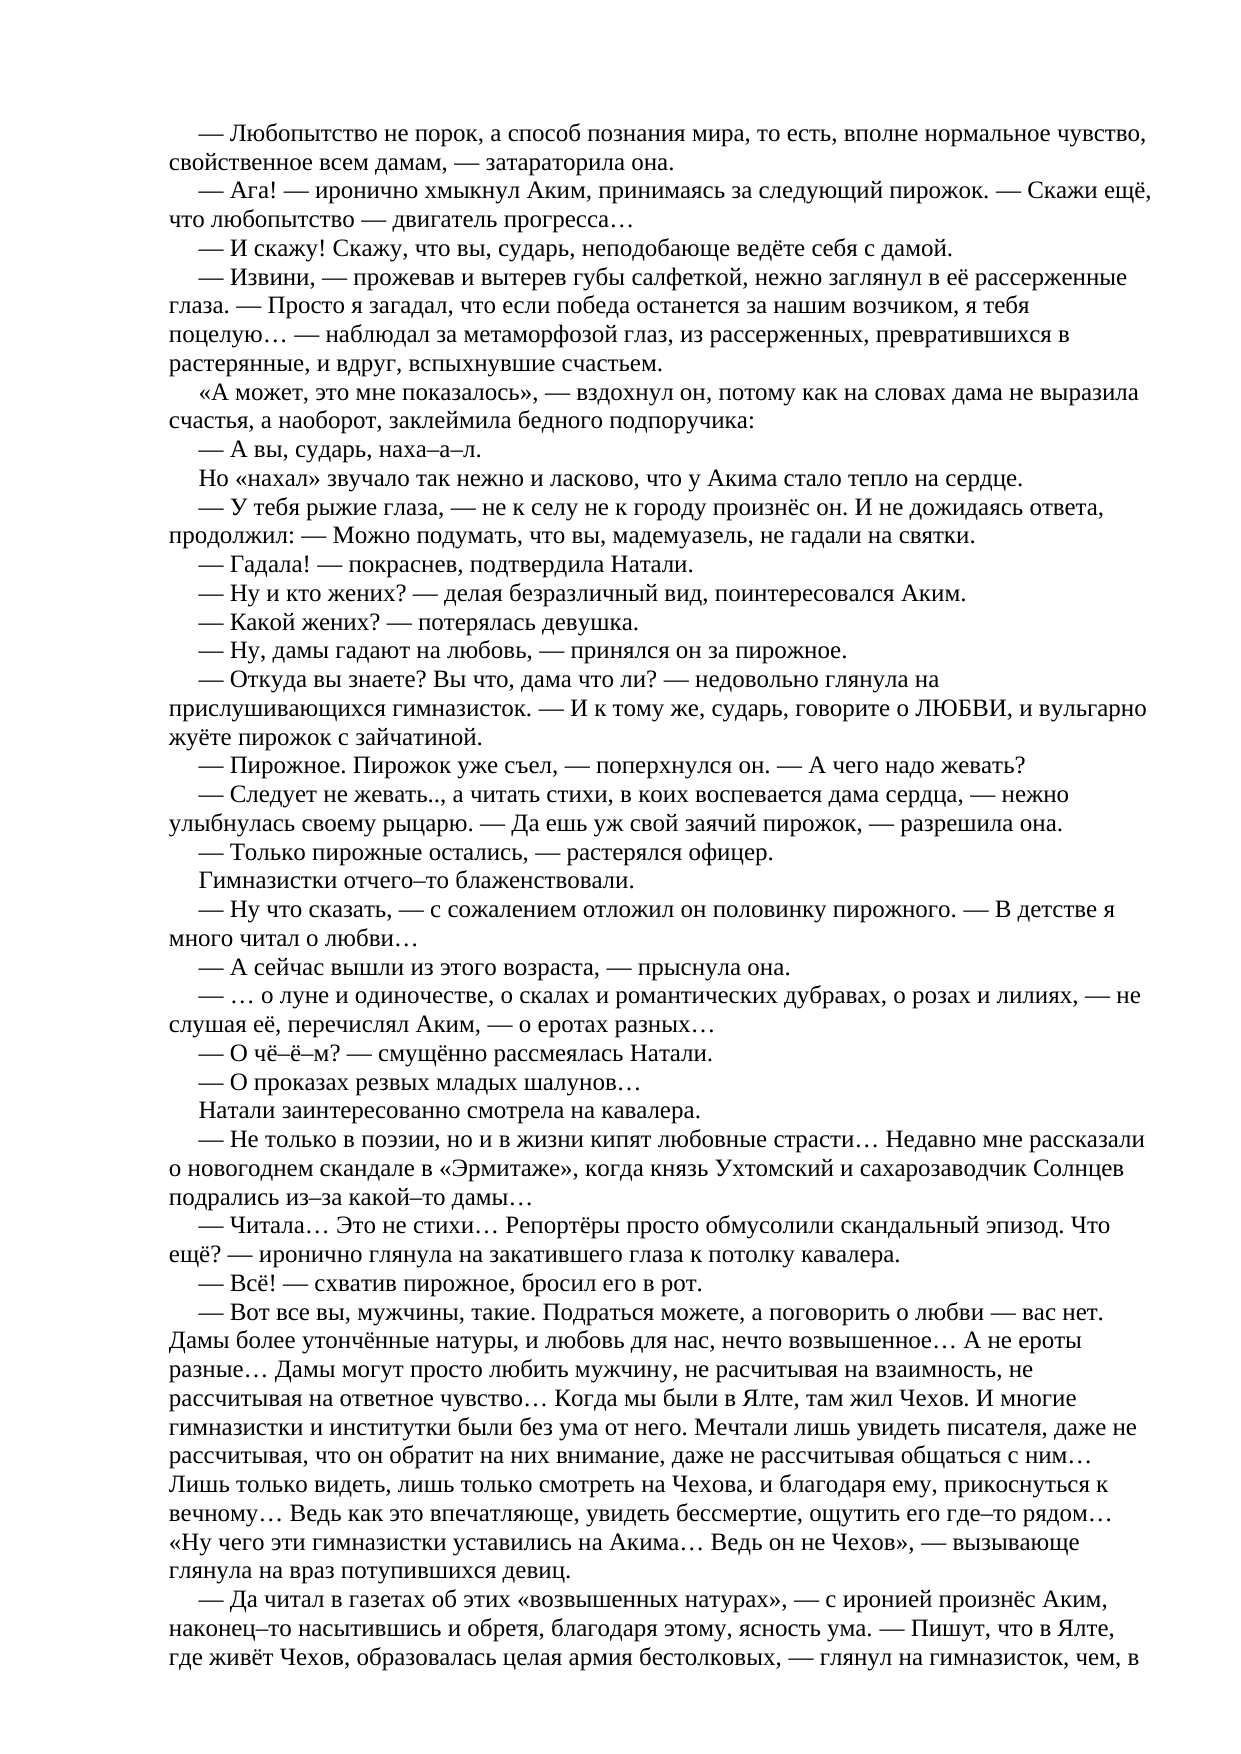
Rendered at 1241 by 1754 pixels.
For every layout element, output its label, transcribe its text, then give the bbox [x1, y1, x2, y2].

text — Ну и кто жених? — делая безразличный вид, поинтересовался Аким. [169, 578, 1152, 607]
text — Не только в поэзии, но и в жизни кипят любовные страсти… Недавно мне рассказали о новогоднем скандале в «Эрмитаже», когда князь Ухтомский и сахарозаводчик Солнцев подрались из–за какой–то дамы… [169, 1124, 1152, 1211]
text — Гадала! — покраснев, подтвердила Натали. [169, 549, 1152, 578]
text — Читала… Это не стихи… Репортёры просто обмусолили скандальный эпизод. Что ещё? — иронично глянула на закатившего глаза к потолку кавалера. [169, 1211, 1152, 1268]
text — Следует не жевать.., а читать стихи, в коих воспевается дама сердца, — нежно улыбнулась своему рыцарю. — Да ешь уж свой заячий пирожок, — разрешила она. [169, 779, 1152, 837]
text — А сейчас вышли из этого возраста, — прыснула она. [169, 952, 1152, 981]
text Но «нахал» звучало так нежно и ласково, что у Акима стало тепло на сердце. [169, 463, 1152, 492]
text Натали заинтересованно смотрела на кавалера. [169, 1096, 1152, 1124]
text — У тебя рыжие глаза, — не к селу не к городу произнёс он. И не дожидаясь ответа, продолжил: — Можно подумать, что вы, мадемуазель, не гадали на святки. [169, 492, 1152, 549]
text — Только пирожные остались, — растерялся офицер. [169, 837, 1152, 866]
text — Всё! — схватив пирожное, бросил его в рот. [169, 1268, 1152, 1297]
text — Да читал в газетах об этих «возвышенных натурах», — с иронией произнёс Аким, наконец–то насытившись и обретя, благодаря этому, ясность ума. — Пишут, что в Ялте, где живёт Чехов, образовалась целая армия бестолковых, — глянул на гимназисток, чем, в [169, 1584, 1152, 1671]
text — О проказах резвых младых шалунов… [169, 1067, 1152, 1096]
text — Ага! — иронично хмыкнул Аким, принимаясь за следующий пирожок. — Скажи ещё, что любопытство — двигатель прогресса… [169, 176, 1152, 233]
text — О чё–ё–м? — смущённо рассмеялась Натали. [169, 1038, 1152, 1067]
text — Ну что сказать, — с сожалением отложил он половинку пирожного. — В детстве я много читал о любви… [169, 894, 1152, 952]
text — Ну, дамы гадают на любовь, — принялся он за пирожное. [169, 636, 1152, 664]
text — Какой жених? — потерялась девушка. [169, 607, 1152, 636]
text «А может, это мне показалось», — вздохнул он, потому как на словах дама не выразила счастья, а наоборот, заклеймила бедного подпоручика: [169, 377, 1152, 434]
text — … о луне и одиночестве, о скалах и романтических дубравах, о розах и лилиях, — не слушая её, перечислял Аким, — о еротах разных… [169, 981, 1152, 1038]
text — Пирожное. Пирожок уже съел, — поперхнулся он. — А чего надо жевать? [169, 751, 1152, 779]
text — А вы, сударь, наха–а–л. [169, 434, 1152, 463]
text Гимназистки отчего–то блаженствовали. [169, 866, 1152, 894]
text — Откуда вы знаете? Вы что, дама что ли? — недовольно глянула на прислушивающихся гимназисток. — И к тому же, сударь, говорите о ЛЮБВИ, и вульгарно жуёте пирожок с зайчатиной. [169, 664, 1152, 751]
text — Вот все вы, мужчины, такие. Подраться можете, а поговорить о любви — вас нет. Дамы более утончённые натуры, и любовь для нас, нечто возвышенное… А не ероты разные… Дамы могут просто любить мужчину, не расчитывая на взаимность, не рассчитывая на ответное чувство… Когда мы были в Ялте, там жил Чехов. И многие гимназистки и институтки были без ума от него. Мечтали лишь увидеть писателя, даже не рассчитывая, что он обратит на них внимание, даже не рассчитывая общаться с ним… Лишь только видеть, лишь только смотреть на Чехова, и благодаря ему, прикоснуться к вечному… Ведь как это впечатляюще, увидеть бессмертие, ощутить его где–то рядом… «Ну чего эти гимназистки уставились на Акима… Ведь он не Чехов», — вызывающе глянула на враз потупившихся девиц. [169, 1297, 1152, 1584]
text — Любопытство не порок, а способ познания мира, то есть, вполне нормальное чувство, свойственное всем дамам, — затараторила она. [169, 118, 1152, 176]
text — И скажу! Скажу, что вы, сударь, неподобающе ведёте себя с дамой. [169, 233, 1152, 262]
text — Извини, — прожевав и вытерев губы салфеткой, нежно заглянул в её рассерженные глаза. — Просто я загадал, что если победа останется за нашим возчиком, я тебя поцелую… — наблюдал за метаморфозой глаз, из рассерженных, превратившихся в растерянные, и вдруг, вспыхнувшие счастьем. [169, 262, 1152, 377]
